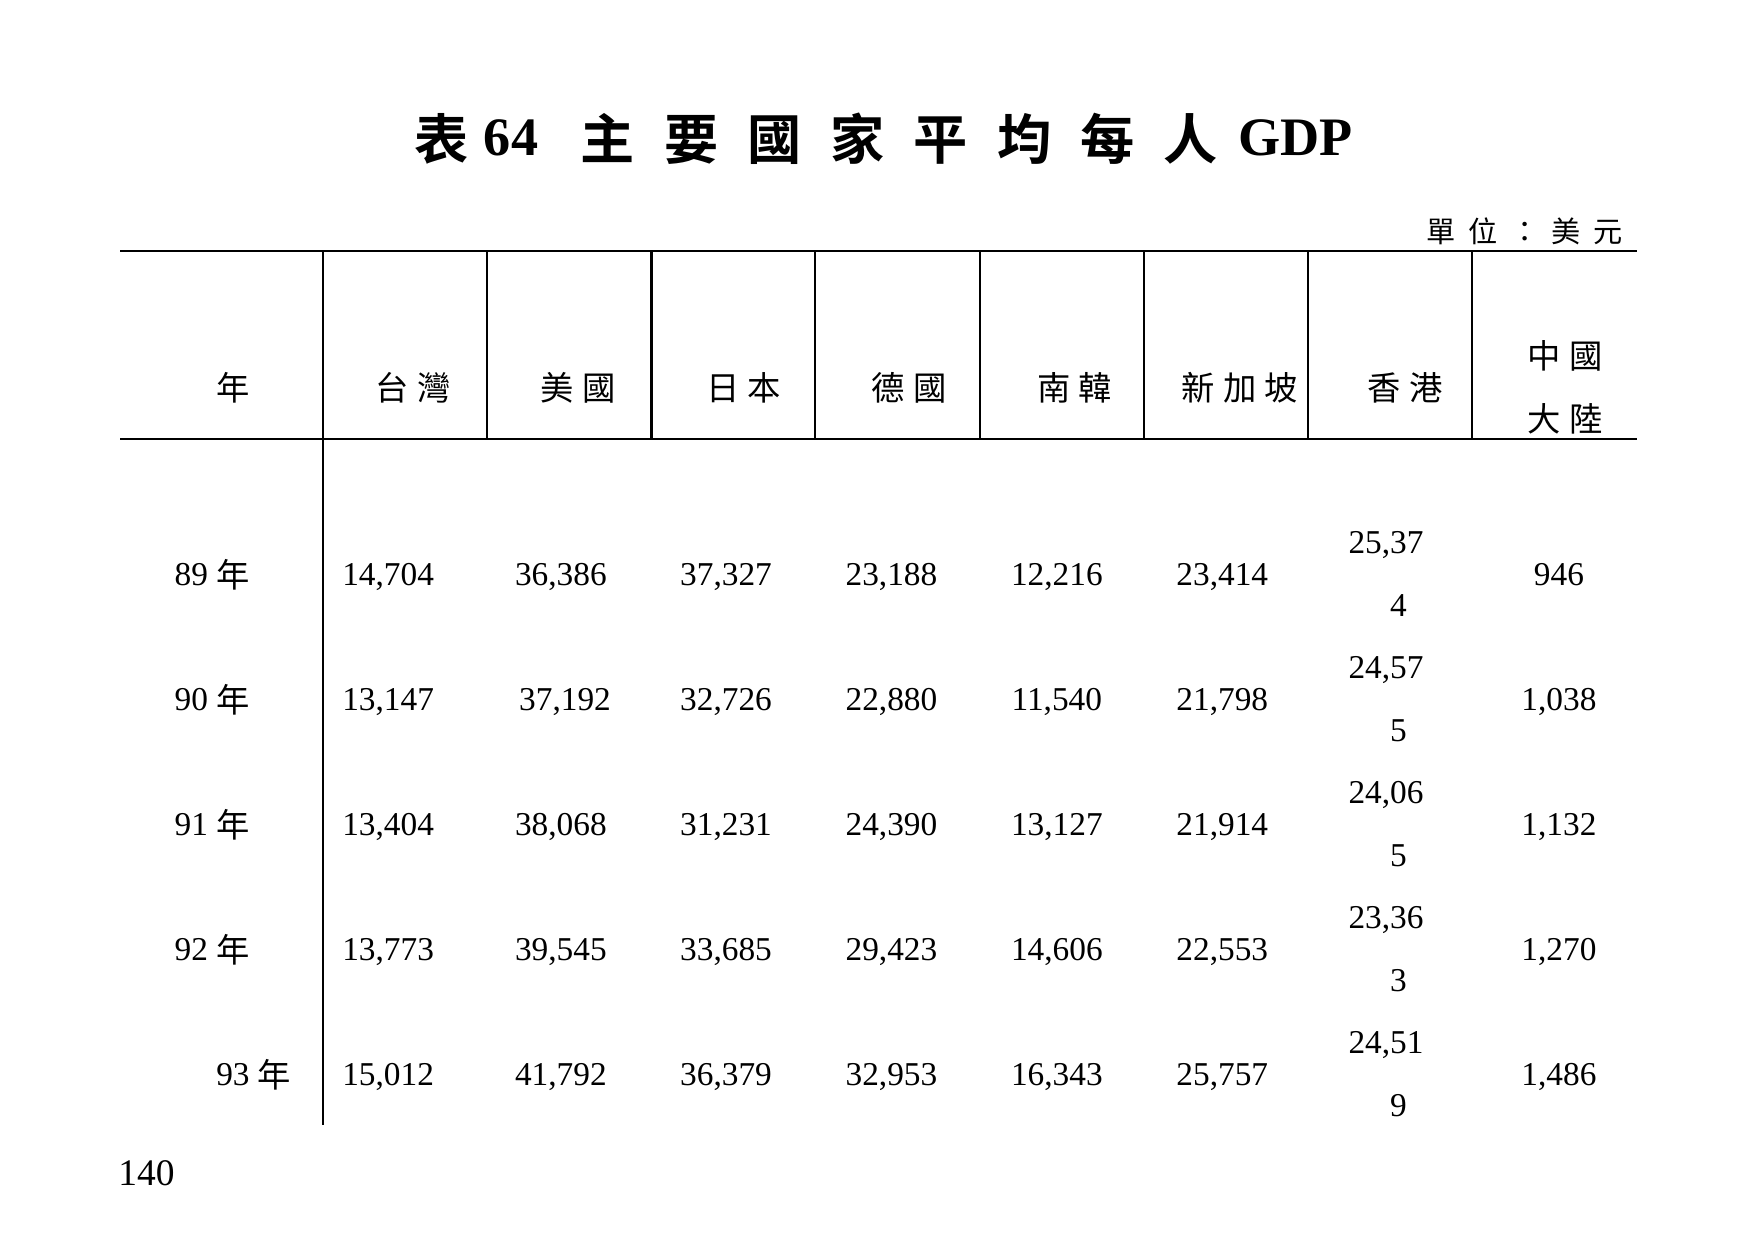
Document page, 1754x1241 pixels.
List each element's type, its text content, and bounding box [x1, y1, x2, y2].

table_cell 14,704 [324, 440, 487, 625]
text 表64 主要國家平均每人GDP [128, 63, 1628, 188]
table_cell 25,757 [1144, 1000, 1308, 1125]
table_cell 31,231 [651, 750, 815, 875]
table_header 南韓 [981, 252, 1143, 438]
table_cell 11,540 [980, 625, 1144, 750]
table_cell 23,188 [815, 440, 979, 625]
table_cell 37,192 [487, 625, 651, 750]
table_cell 41,792 [487, 1000, 651, 1125]
table_cell 36,379 [651, 1000, 815, 1125]
table_cell 39,545 [487, 875, 651, 1000]
table_cell 1,270 [1472, 875, 1637, 1000]
table_cell 13,404 [324, 750, 487, 875]
table_cell 1,486 [1472, 1000, 1637, 1125]
table_cell 24,519 [1308, 1000, 1472, 1125]
table_header 日本 [653, 252, 814, 438]
table_cell 1,038 [1472, 625, 1637, 750]
table_cell 36,386 [487, 440, 651, 625]
table_cell 13,147 [324, 625, 487, 750]
table_cell 21,798 [1144, 625, 1308, 750]
table_cell 21,914 [1144, 750, 1308, 875]
table_cell 89年 [120, 440, 322, 625]
table_cell 93年 [120, 1000, 322, 1125]
table_cell 12,216 [980, 440, 1144, 625]
table_cell 24,390 [815, 750, 979, 875]
table_cell 25,374 [1308, 440, 1472, 625]
table_cell 92年 [120, 875, 322, 1000]
table_cell 24,575 [1308, 625, 1472, 750]
text 單位：美元 [128, 188, 1628, 250]
table_cell 1,132 [1472, 750, 1637, 875]
table_cell 37,327 [651, 440, 815, 625]
table_cell 90年 [120, 625, 322, 750]
table_header 中國大陸 [1473, 252, 1637, 438]
table_header 香港 [1309, 252, 1471, 438]
table_cell 32,726 [651, 625, 815, 750]
table_header 德國 [816, 252, 979, 438]
table_cell 91年 [120, 750, 322, 875]
table_cell 38,068 [487, 750, 651, 875]
table_header 新加坡 [1145, 252, 1307, 438]
table_cell 22,880 [815, 625, 979, 750]
table_cell 13,127 [980, 750, 1144, 875]
table_cell 946 [1472, 440, 1637, 625]
table_cell 33,685 [651, 875, 815, 1000]
table_header 台灣 [324, 252, 486, 438]
table_cell 16,343 [980, 1000, 1144, 1125]
table_cell 23,363 [1308, 875, 1472, 1000]
table_cell 24,065 [1308, 750, 1472, 875]
table_cell 15,012 [324, 1000, 487, 1125]
table_cell 22,553 [1144, 875, 1308, 1000]
table_cell 13,773 [324, 875, 487, 1000]
table_cell 23,414 [1144, 440, 1308, 625]
table_header 年 [120, 252, 322, 438]
table_cell 29,423 [815, 875, 979, 1000]
table_header 美國 [488, 252, 650, 438]
table_cell 14,606 [980, 875, 1144, 1000]
table_cell 32,953 [815, 1000, 979, 1125]
